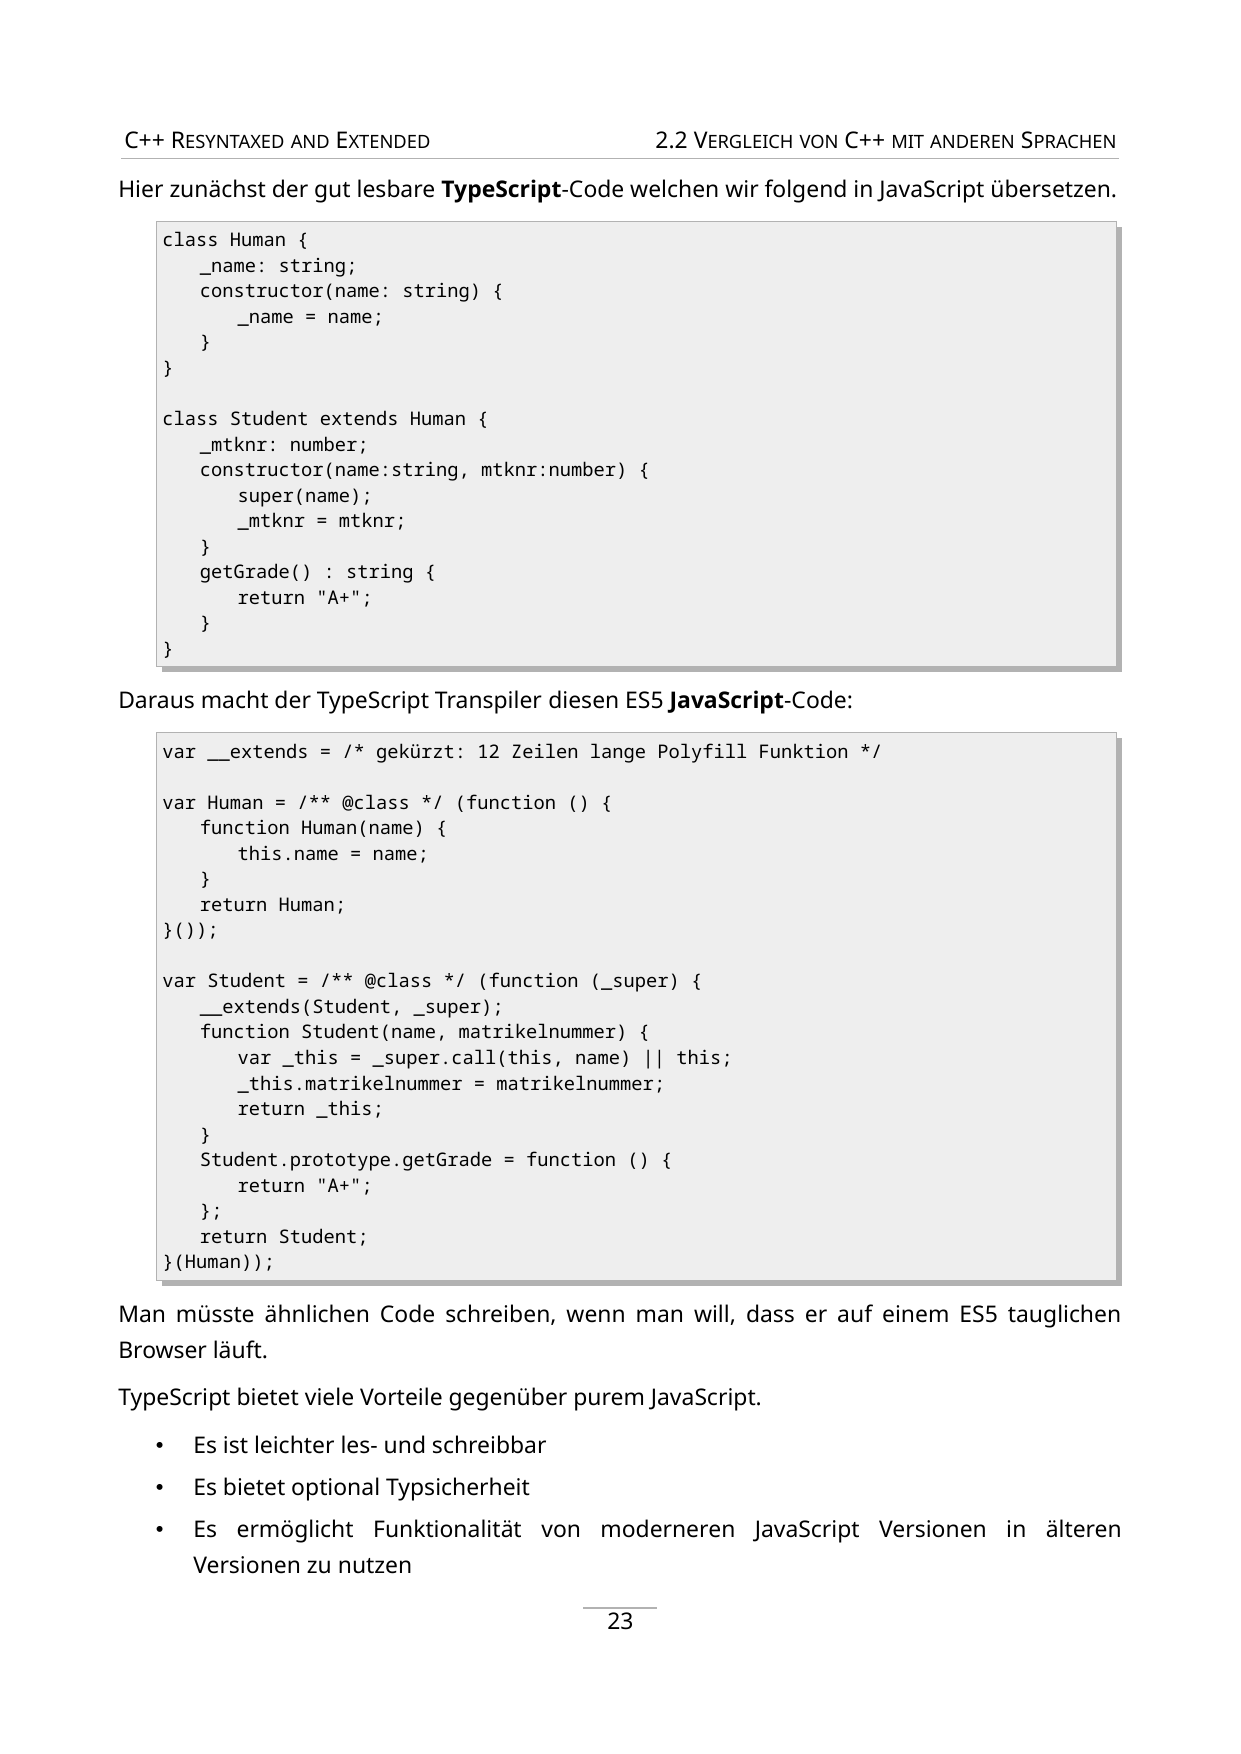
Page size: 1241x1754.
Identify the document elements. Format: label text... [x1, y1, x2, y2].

list Es bietet optional Typsicherheit [156, 1471, 1122, 1502]
text TypeScript bietet viele Vorteile gegenüber purem JavaScript. [118, 1381, 1122, 1413]
text Hier zunächst der gut lesbare TypeScript-Code welchen wir folgend in JavaScript übersetzen. [118, 173, 1122, 204]
text class Human { _name: string; constructor(name: string) { _name = name; } } class Student extends Human { _mtknr: number; constructor(name:string, mtknr:number) { super(name); _mtknr = mtknr; } getGrade() : string { return "A+"; } } [157, 222, 1116, 666]
text Man müsste ähnlichen Code schreiben, wenn man will, dass er auf einem ES5 tauglichen Browser läuft. [118, 1298, 1122, 1365]
list Es ermöglicht Funktionalität von moderneren JavaScript Versionen in älteren Versionen zu nutzen [156, 1513, 1122, 1580]
text Daraus macht der TypeScript Transpiler diesen ES5 JavaScript-Code: [118, 684, 1122, 716]
list Es ist leichter les- und schreibbar [156, 1429, 1122, 1460]
text var __extends = /* gekürzt: 12 Zeilen lange Polyfill Funktion */ var Human = /** @class */ (function () { function Human(name) { this.name = name; } return Human; }()); var Student = /** @class */ (function (_super) { __extends(Student, _super); function Student(name, matrikelnummer) { var _this = _super.call(this, name) || this; _this.matrikelnummer = matrikelnummer; return _this; } Student.prototype.getGrade = function () { return "A+"; }; return Student; }(Human)); [157, 733, 1116, 1280]
